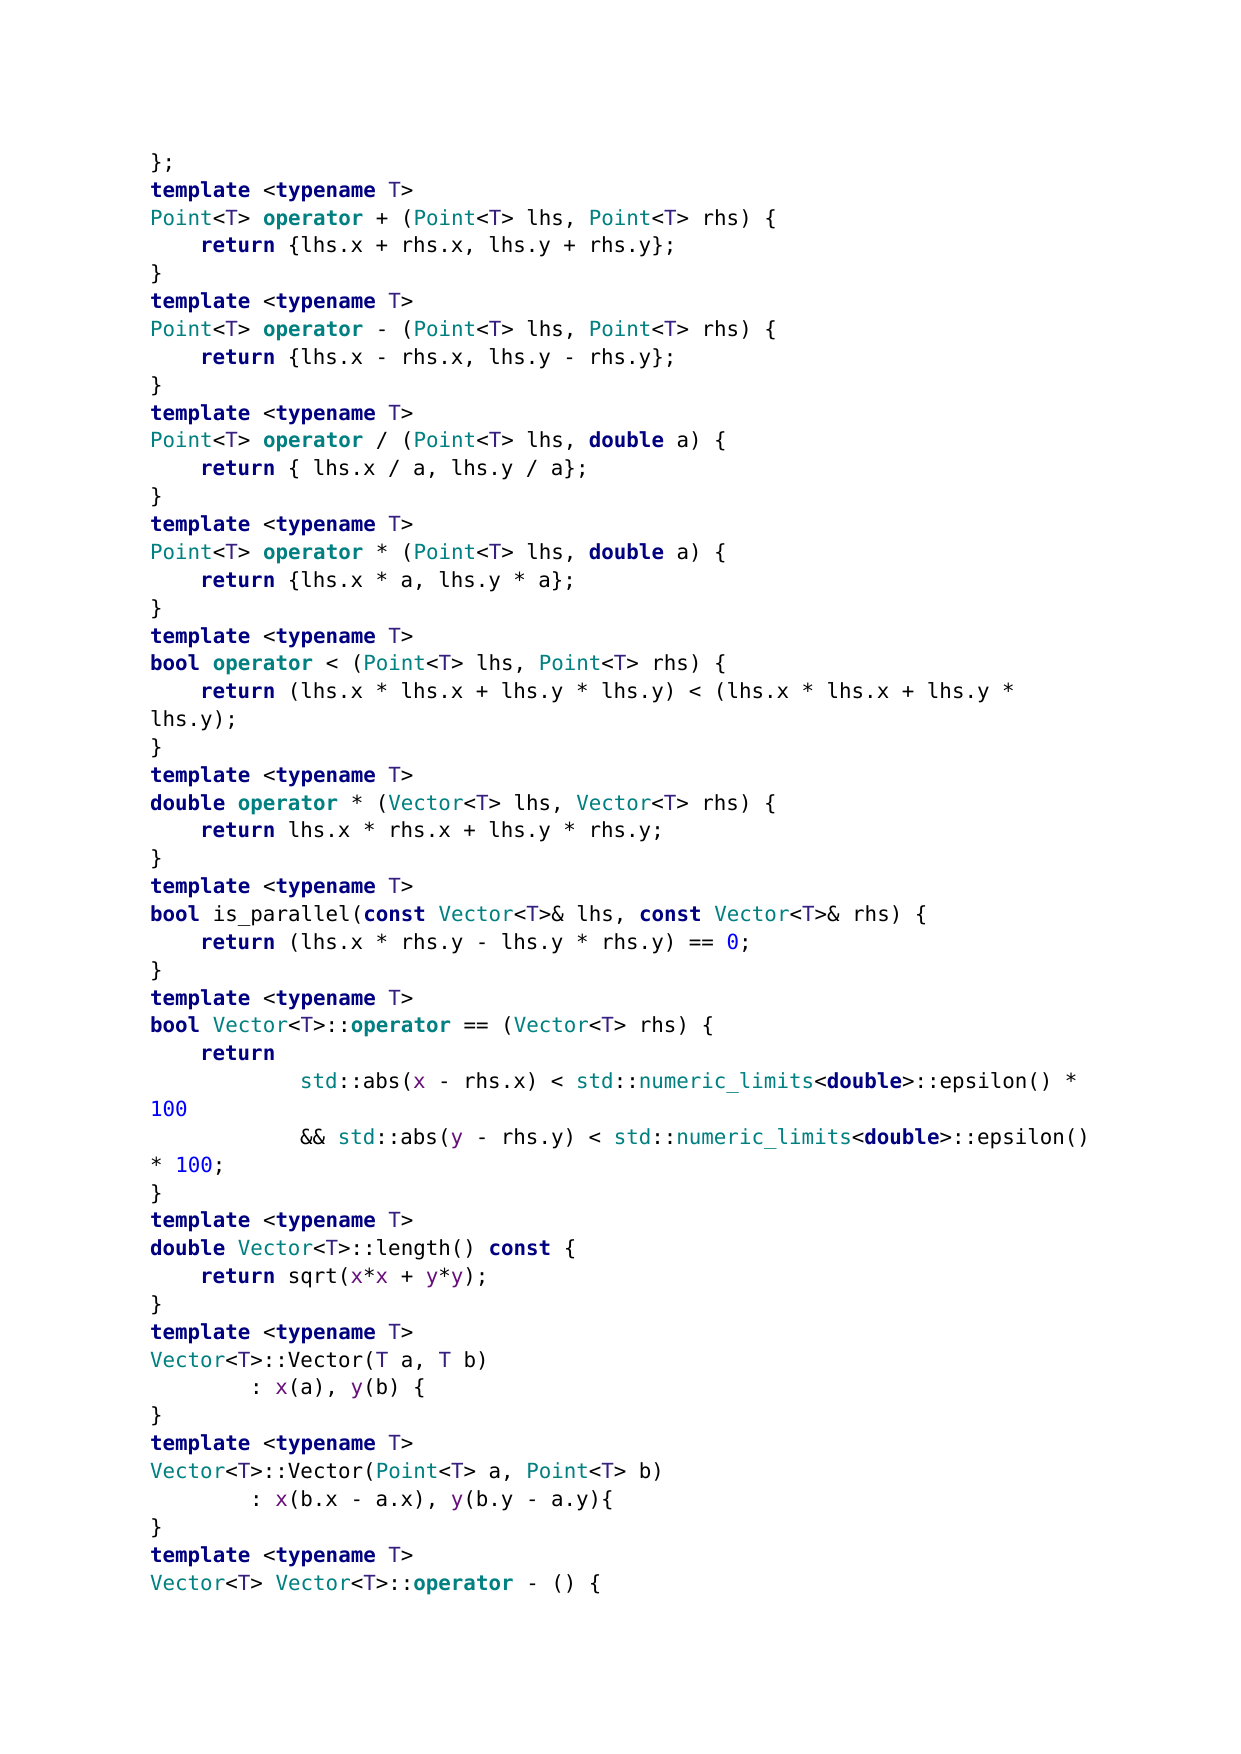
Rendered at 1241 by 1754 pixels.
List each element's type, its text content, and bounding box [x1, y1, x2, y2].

text bool Vector<T>::operator == (Vector<T> rhs) { [150, 1013, 1090, 1038]
text } [150, 735, 1090, 759]
text } [150, 261, 1090, 286]
text } [150, 1403, 1090, 1428]
text template <typename T> [150, 1208, 1090, 1233]
text Vector<T>::Vector(Point<T> a, Point<T> b) [150, 1459, 1090, 1483]
text } [150, 484, 1090, 509]
text template <typename T> [150, 289, 1090, 313]
text template <typename T> [150, 178, 1090, 202]
text bool is_parallel(const Vector<T>& lhs, const Vector<T>& rhs) { [150, 902, 1090, 926]
text return sqrt(x*x + y*y); [150, 1264, 1090, 1288]
text return (lhs.x * rhs.y - lhs.y * rhs.y) == 0; [150, 930, 1090, 954]
text : x(a), y(b) { [150, 1375, 1090, 1400]
text Point<T> operator + (Point<T> lhs, Point<T> rhs) { [150, 206, 1090, 230]
text bool operator < (Point<T> lhs, Point<T> rhs) { [150, 651, 1090, 676]
text } [150, 373, 1090, 397]
text } [150, 1181, 1090, 1205]
text double operator * (Vector<T> lhs, Vector<T> rhs) { [150, 791, 1090, 815]
text } [150, 596, 1090, 620]
text return { lhs.x / a, lhs.y / a}; [150, 456, 1090, 481]
text return {lhs.x + rhs.x, lhs.y + rhs.y}; [150, 233, 1090, 258]
text return {lhs.x - rhs.x, lhs.y - rhs.y}; [150, 345, 1090, 369]
text template <typename T> [150, 1431, 1090, 1456]
text return (lhs.x * lhs.x + lhs.y * lhs.y) < (lhs.x * lhs.x + lhs.y * lhs.y); [150, 679, 1090, 731]
text template <typename T> [150, 624, 1090, 648]
text double Vector<T>::length() const { [150, 1236, 1090, 1260]
text Vector<T>::Vector(T a, T b) [150, 1348, 1090, 1372]
text Vector<T> Vector<T>::operator - () { [150, 1571, 1090, 1595]
text template <typename T> [150, 401, 1090, 425]
text template <typename T> [150, 1320, 1090, 1344]
text } [150, 1292, 1090, 1316]
text Point<T> operator * (Point<T> lhs, double a) { [150, 540, 1090, 564]
text } [150, 1515, 1090, 1539]
text template <typename T> [150, 512, 1090, 536]
text return lhs.x * rhs.x + lhs.y * rhs.y; [150, 818, 1090, 843]
text template <typename T> [150, 1543, 1090, 1567]
text template <typename T> [150, 874, 1090, 898]
text template <typename T> [150, 986, 1090, 1010]
text Point<T> operator - (Point<T> lhs, Point<T> rhs) { [150, 317, 1090, 341]
text : x(b.x - a.x), y(b.y - a.y){ [150, 1487, 1090, 1511]
text return [150, 1041, 1090, 1066]
text && std::abs(y - rhs.y) < std::numeric_limits<double>::epsilon() * 100; [150, 1125, 1090, 1177]
text return {lhs.x * a, lhs.y * a}; [150, 568, 1090, 592]
text }; [150, 150, 1090, 174]
text std::abs(x - rhs.x) < std::numeric_limits<double>::epsilon() * 100 [150, 1069, 1090, 1121]
text } [150, 846, 1090, 871]
text } [150, 958, 1090, 982]
text template <typename T> [150, 763, 1090, 787]
text Point<T> operator / (Point<T> lhs, double a) { [150, 428, 1090, 453]
